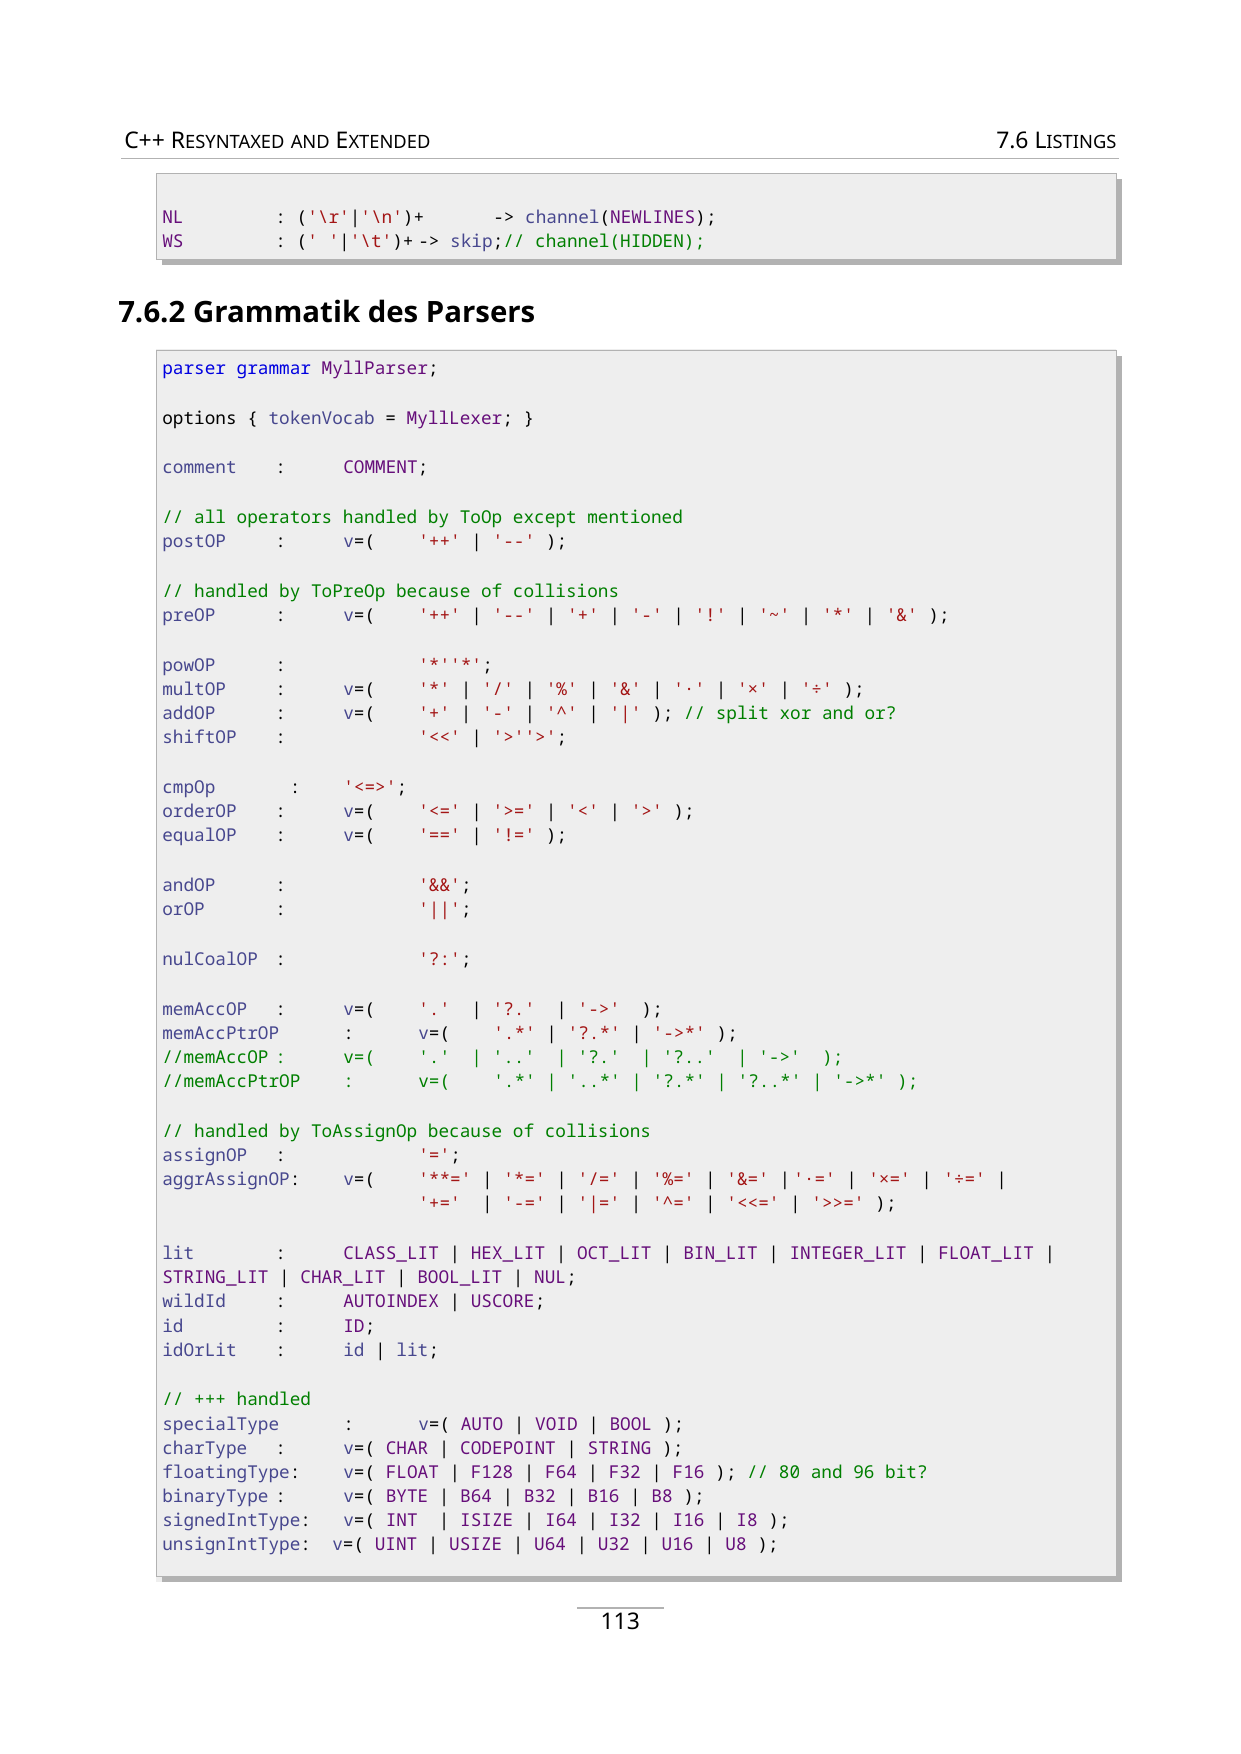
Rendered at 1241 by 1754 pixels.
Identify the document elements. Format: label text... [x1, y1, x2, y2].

text parser grammar MyllParser; options { tokenVocab = MyllLexer; } comment : COMMENT; // all operators handled by ToOp except mentioned postOP : v=( '++' | '--' ); // handled by ToPreOp because of collisions preOP : v=( '++' | '--' | '+' | '-' | '!' | '~' | '*' | '&' ); powOP : '*''*'; multOP : v=( '*' | '/' | '%' | '&' | '·' | '×' | '÷' ); addOP : v=( '+' | '-' | '^' | '|' ); // split xor and or? shiftOP : '<<' | '>''>'; cmpOp : '<=>'; orderOP : v=( '<=' | '>=' | '<' | '>' ); equalOP : v=( '==' | '!=' ); andOP : '&&'; orOP : '||'; nulCoalOP : '?:'; memAccOP : v=( '.' | '?.' | '->' ); memAccPtrOP : v=( '.*' | '?.*' | '->*' ); //memAccOP : v=( '.' | '..' | '?.' | '?..' | '->' ); //memAccPtrOP : v=( '.*' | '..*' | '?.*' | '?..*' | '->*' ); // handled by ToAssignOp because of collisions assignOP : '='; aggrAssignOP: v=( '**=' | '*=' | '/=' | '%=' | '&=' | '·=' | '×=' | '÷=' | '+=' | '-=' | '|=' | '^=' | '<<=' | '>>=' ); lit : CLASS_LIT | HEX_LIT | OCT_LIT | BIN_LIT | INTEGER_LIT | FLOAT_LIT | STRING_LIT | CHAR_LIT | BOOL_LIT | NUL; wildId : AUTOINDEX | USCORE; id : ID; idOrLit : id | lit; // +++ handled specialType : v=( AUTO | VOID | BOOL ); charType : v=( CHAR | CODEPOINT | STRING ); floatingType: v=( FLOAT | F128 | F64 | F32 | F16 ); // 80 and 96 bit? binaryType : v=( BYTE | B64 | B32 | B16 | B8 ); signedIntType: v=( INT | ISIZE | I64 | I32 | I16 | I8 ); unsignIntType: v=( UINT | USIZE | U64 | U32 | U16 | U8 ); [157, 351, 1116, 1576]
text NL : ('\r'|'\n')+ -> channel(NEWLINES); WS : (' '|'\t')+ -> skip;// channel(HIDDEN); [157, 174, 1116, 259]
subtitle Grammatik des Parsers [118, 291, 1122, 331]
